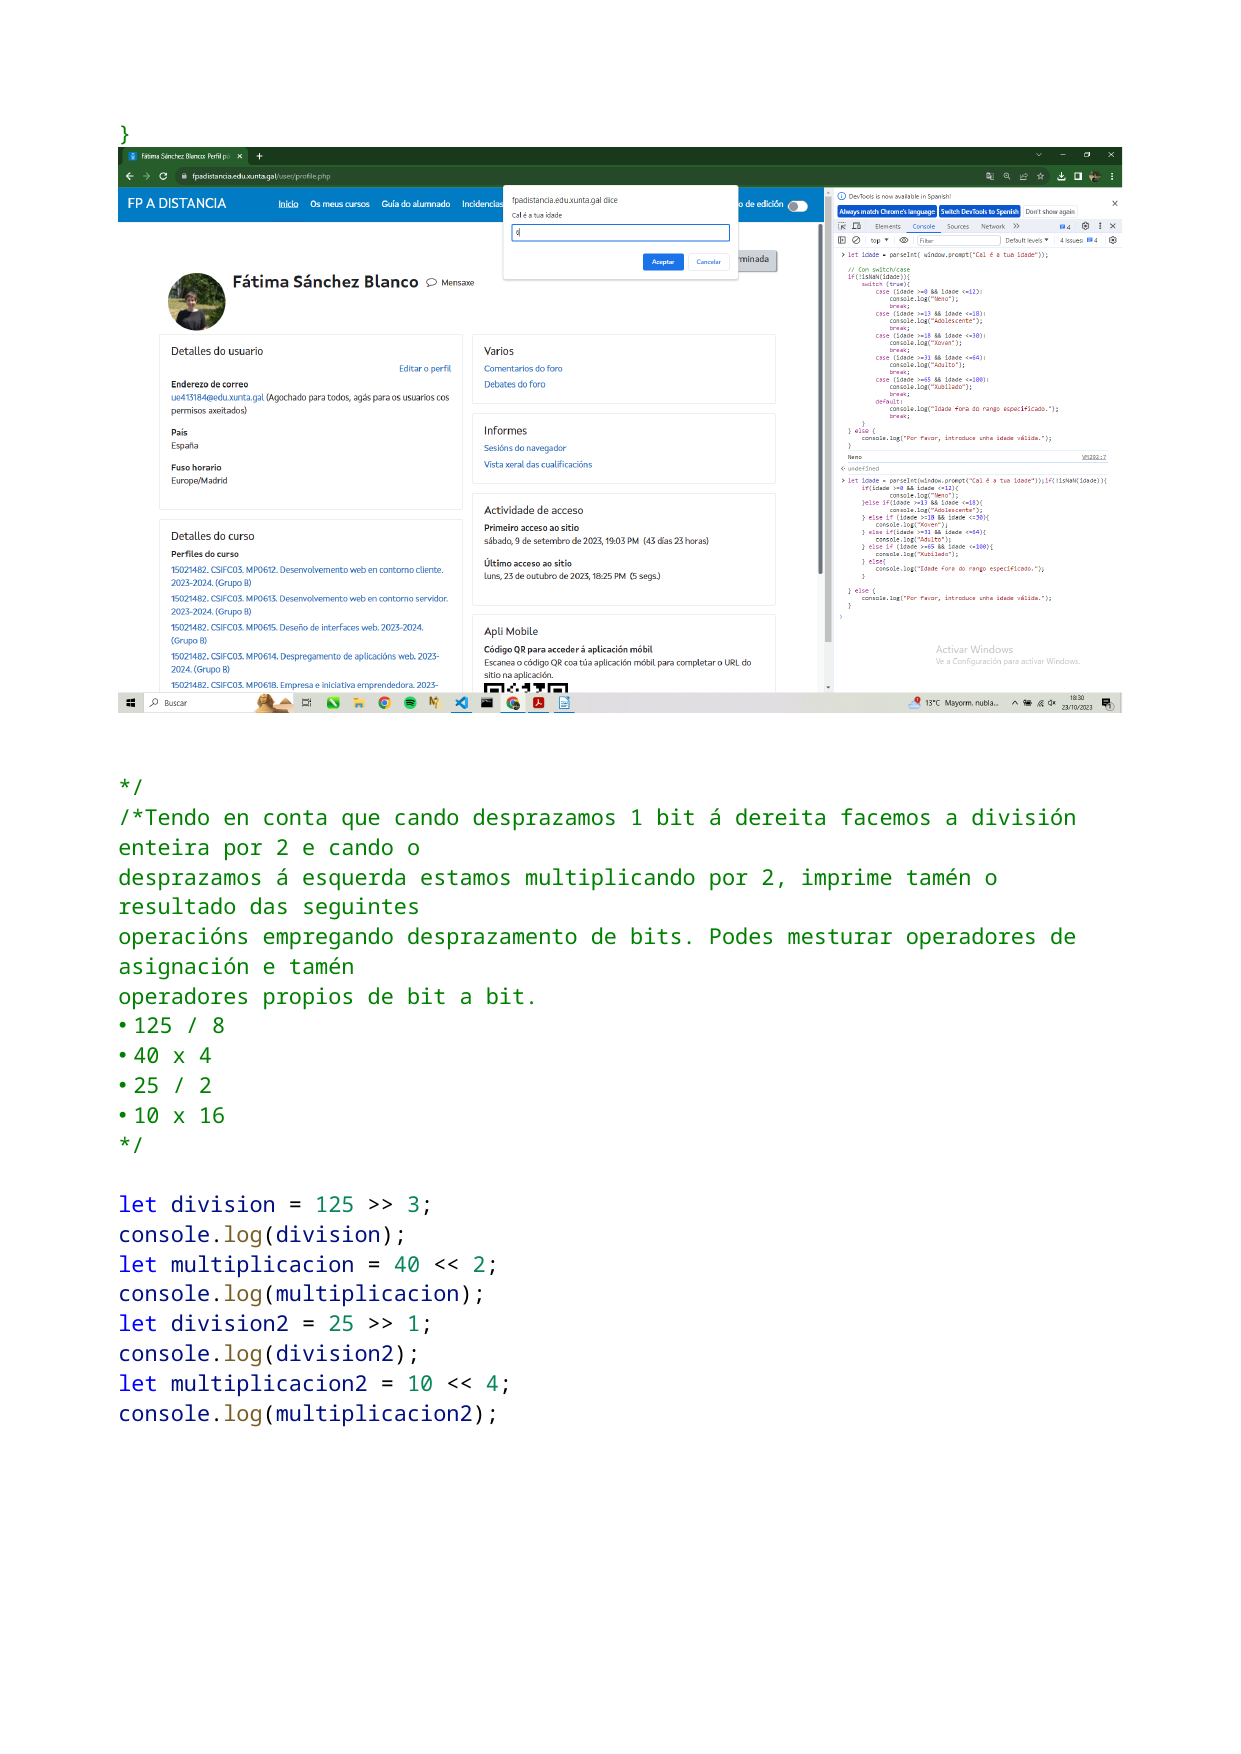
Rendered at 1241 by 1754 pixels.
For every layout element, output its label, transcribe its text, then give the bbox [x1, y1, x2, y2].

text let division = 125 >> 3; [118, 1189, 1122, 1219]
text let multiplicacion = 40 << 2; [118, 1249, 1122, 1278]
text • 40 x 4 [118, 1040, 1122, 1070]
text • 25 / 2 [118, 1070, 1122, 1100]
text /*Tendo en conta que cando desprazamos 1 bit á dereita facemos a división enteira por 2 e cando o [118, 802, 1122, 861]
text console.log(division2); [118, 1338, 1122, 1368]
text • 125 / 8 [118, 1010, 1122, 1040]
text desprazamos á esquerda estamos multiplicando por 2, imprime tamén o resultado das seguintes [118, 861, 1122, 921]
text let multiplicacion2 = 10 << 4; [118, 1368, 1122, 1398]
text } [118, 118, 1122, 147]
text */ [118, 1129, 1122, 1159]
text • 10 x 16 [118, 1100, 1122, 1129]
text */ [118, 772, 1122, 802]
text operadores propios de bit a bit. [118, 981, 1122, 1010]
text operacións empregando desprazamento de bits. Podes mesturar operadores de asignación e tamén [118, 921, 1122, 981]
text console.log(division); [118, 1219, 1122, 1249]
text console.log(multiplicacion2); [118, 1398, 1122, 1427]
picture [118, 147, 1123, 713]
text let division2 = 25 >> 1; [118, 1308, 1122, 1338]
text console.log(multiplicacion); [118, 1278, 1122, 1308]
